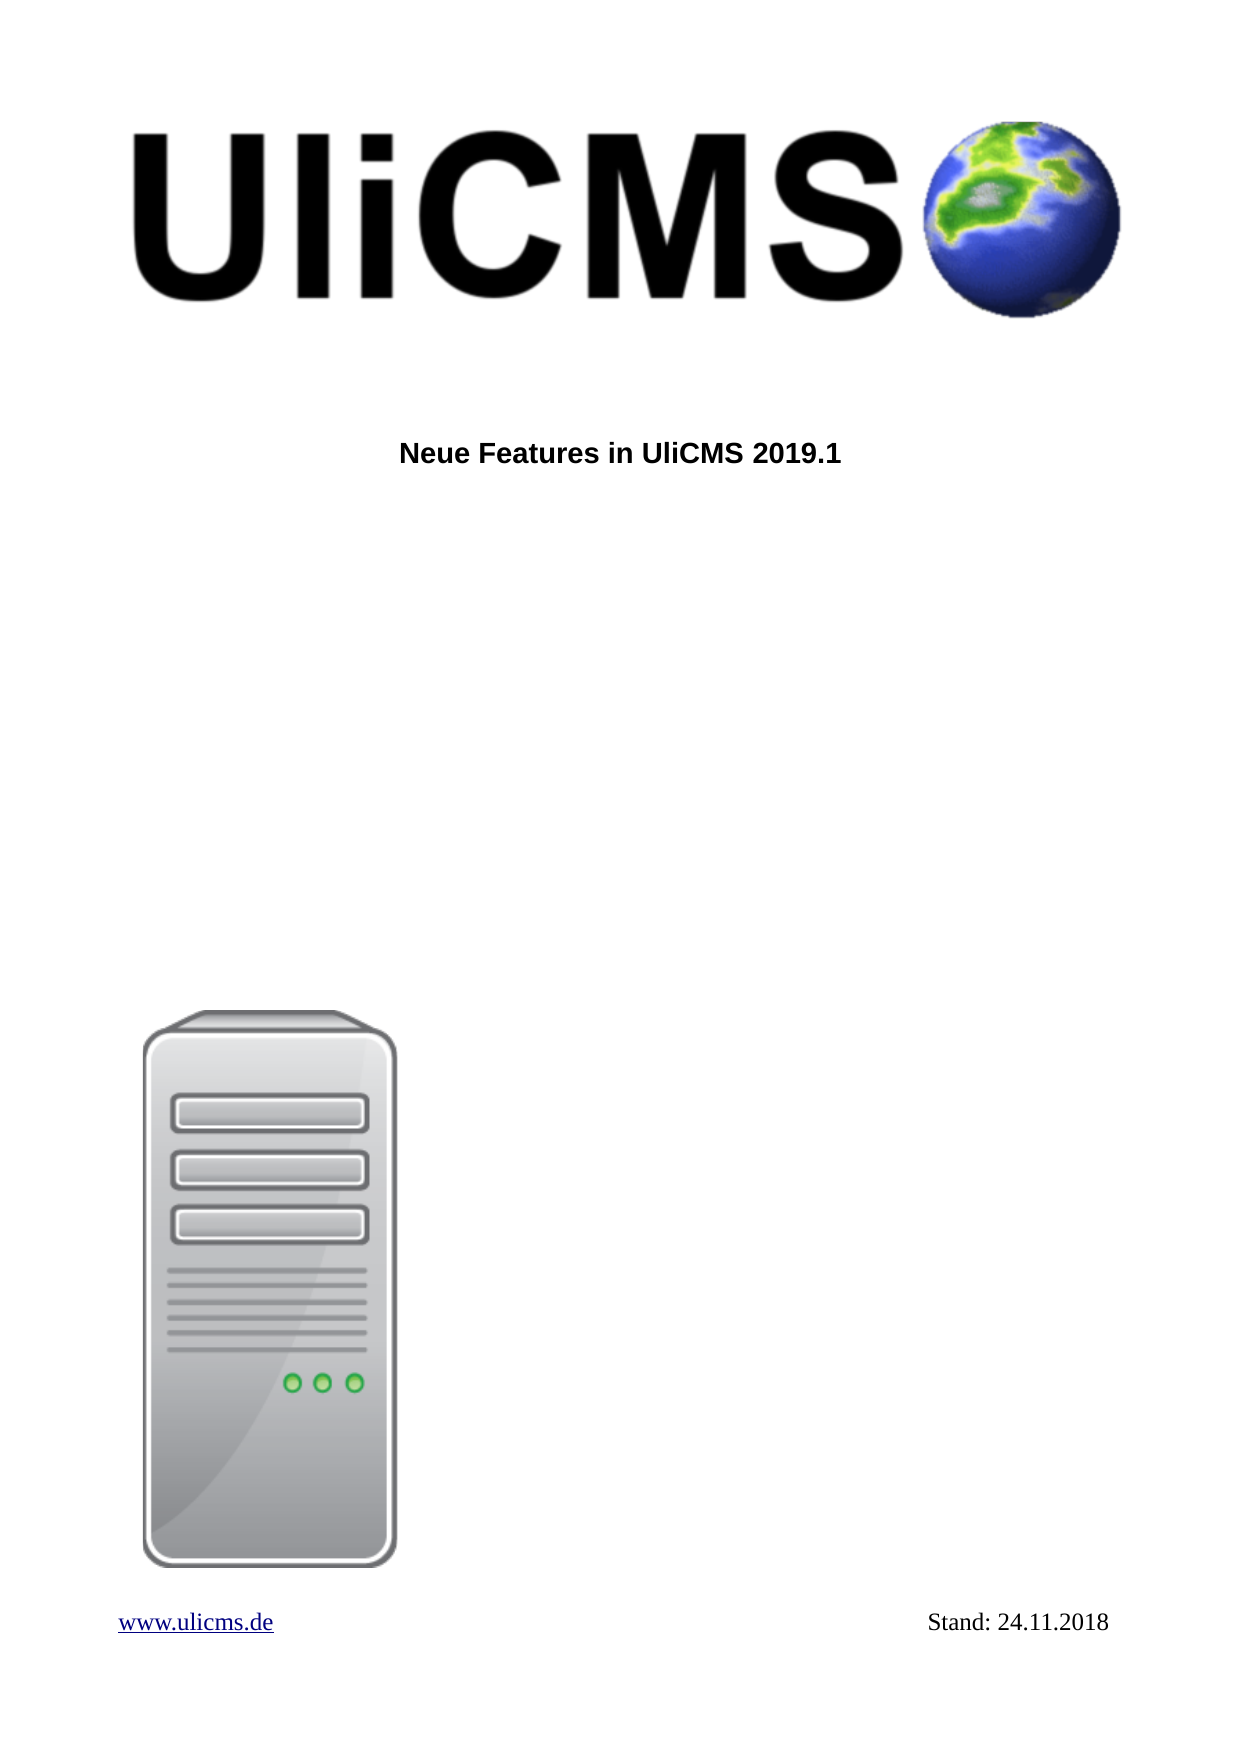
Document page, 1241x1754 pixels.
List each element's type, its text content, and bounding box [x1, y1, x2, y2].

picture [118, 118, 1123, 326]
picture [142, 1010, 398, 1568]
subtitle Neue Features in UliCMS 2019.1 [118, 436, 1122, 470]
